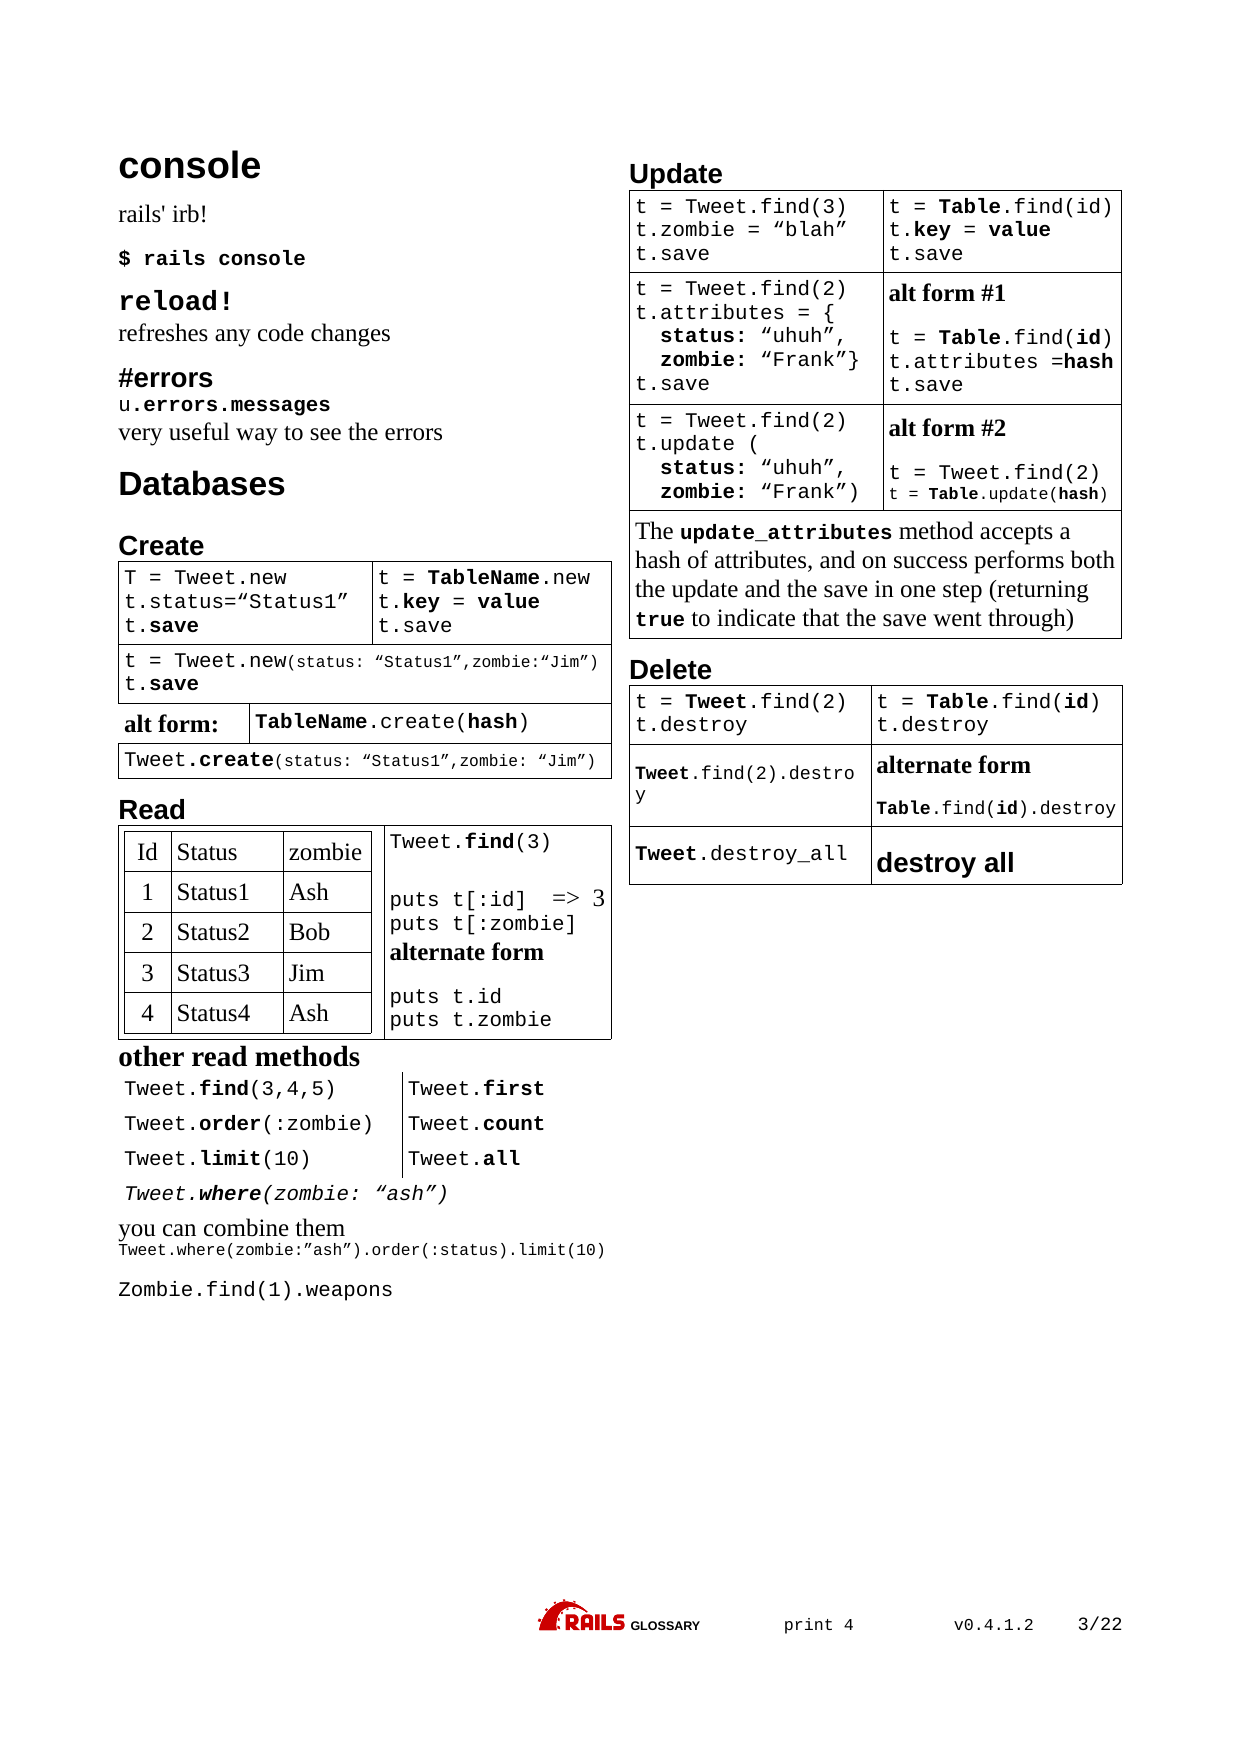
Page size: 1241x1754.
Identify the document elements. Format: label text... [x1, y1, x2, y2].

table_cell 4 [125, 993, 171, 1032]
table_cell Status1 [172, 872, 283, 912]
table_header Status [172, 832, 283, 871]
text you can combine them [118, 1213, 611, 1241]
table_header [119, 826, 384, 1039]
text Zombie.find(1).weapons [118, 1279, 611, 1303]
table_cell destroy all [872, 827, 1122, 884]
table_cell Jim [284, 953, 371, 992]
table_header Tweet.first [403, 1072, 596, 1107]
table_cell alt form: [118, 704, 249, 743]
table_cell alt form #2 t = Tweet.find(2) t = Table.update(hash) [884, 405, 1121, 510]
subtitle Update [629, 158, 1122, 190]
table_cell TableName.create(hash) [250, 704, 611, 743]
table_header t = Table.find(id) t.destroy [872, 686, 1122, 744]
subtitle console [118, 143, 611, 187]
text very useful way to see the errors [118, 417, 611, 446]
subtitle Delete [629, 653, 1122, 685]
subtitle #errors [118, 362, 611, 393]
table_cell Tweet.create(status: “Status1”,zombie: “Jim”) [119, 744, 611, 778]
table_header T = Tweet.new t.status=“Status1” t.save [119, 562, 372, 644]
text other read methods [118, 1040, 611, 1072]
table_cell t = Tweet.find(2) t.update ( status: “uhuh”, zombie: “Frank”) [630, 405, 883, 510]
table_cell 1 [125, 872, 171, 912]
table_cell alt form #1 t = Table.find(id) t.attributes =hash t.save [884, 273, 1121, 404]
table_header Tweet.find(3,4,5) [118, 1072, 402, 1107]
subtitle reload! [118, 287, 611, 318]
table_cell Ash [284, 993, 371, 1032]
table_header Id [125, 832, 171, 871]
table_cell Status2 [172, 913, 283, 952]
table_cell Tweet.destroy_all [630, 827, 871, 884]
table_cell Tweet.all [403, 1143, 596, 1178]
table_cell Bob [284, 913, 371, 952]
subtitle Databases [118, 464, 611, 502]
table_cell Ash [284, 872, 371, 912]
table_header zombie [284, 832, 371, 871]
table_cell 3 [125, 953, 171, 992]
table_cell Tweet.count [403, 1108, 596, 1142]
table_cell Tweet.order(:zombie) [118, 1108, 402, 1142]
table_header t = TableName.new t.key = value t.save [373, 562, 611, 644]
subtitle Create [118, 529, 611, 561]
text u.errors.messages [118, 393, 611, 417]
table_header t = Tweet.find(3) t.zombie = “blah” t.save [630, 191, 883, 272]
text rails' irb! [118, 199, 611, 228]
table_cell alternate form Table.find(id).destroy [872, 745, 1122, 826]
table_cell Status4 [172, 993, 283, 1032]
subtitle Read [118, 793, 611, 825]
table_cell Tweet.limit(10) [118, 1143, 402, 1178]
table_cell t = Tweet.new(status: “Status1”,zombie:“Jim”) t.save [119, 645, 611, 703]
text refreshes any code changes [118, 318, 611, 347]
table_cell Status3 [172, 953, 283, 992]
table_cell Tweet.where(zombie: “ash”) [118, 1178, 596, 1213]
text Tweet.where(zombie:”ash”).order(:status).limit(10) [118, 1241, 611, 1260]
table_cell 2 [125, 913, 171, 952]
table_cell The update_attributes method accepts a hash of attributes, and on success performs both the update and the save in one step (returning true to indicate that the save went through) [630, 511, 1121, 638]
table_header t = Table.find(id) t.key = value t.save [884, 191, 1121, 272]
table_cell t = Tweet.find(2) t.attributes = { status: “uhuh”, zombie: “Frank”} t.save [630, 273, 883, 404]
text $ rails console [118, 248, 611, 272]
table_cell Tweet.find(2).destroy [630, 745, 871, 826]
table_header Tweet.find(3) puts t[:id] => 3 puts t[:zombie] alternate form puts t.id puts t.zombie [385, 826, 611, 1039]
table_header t = Tweet.find(2) t.destroy [630, 686, 871, 744]
